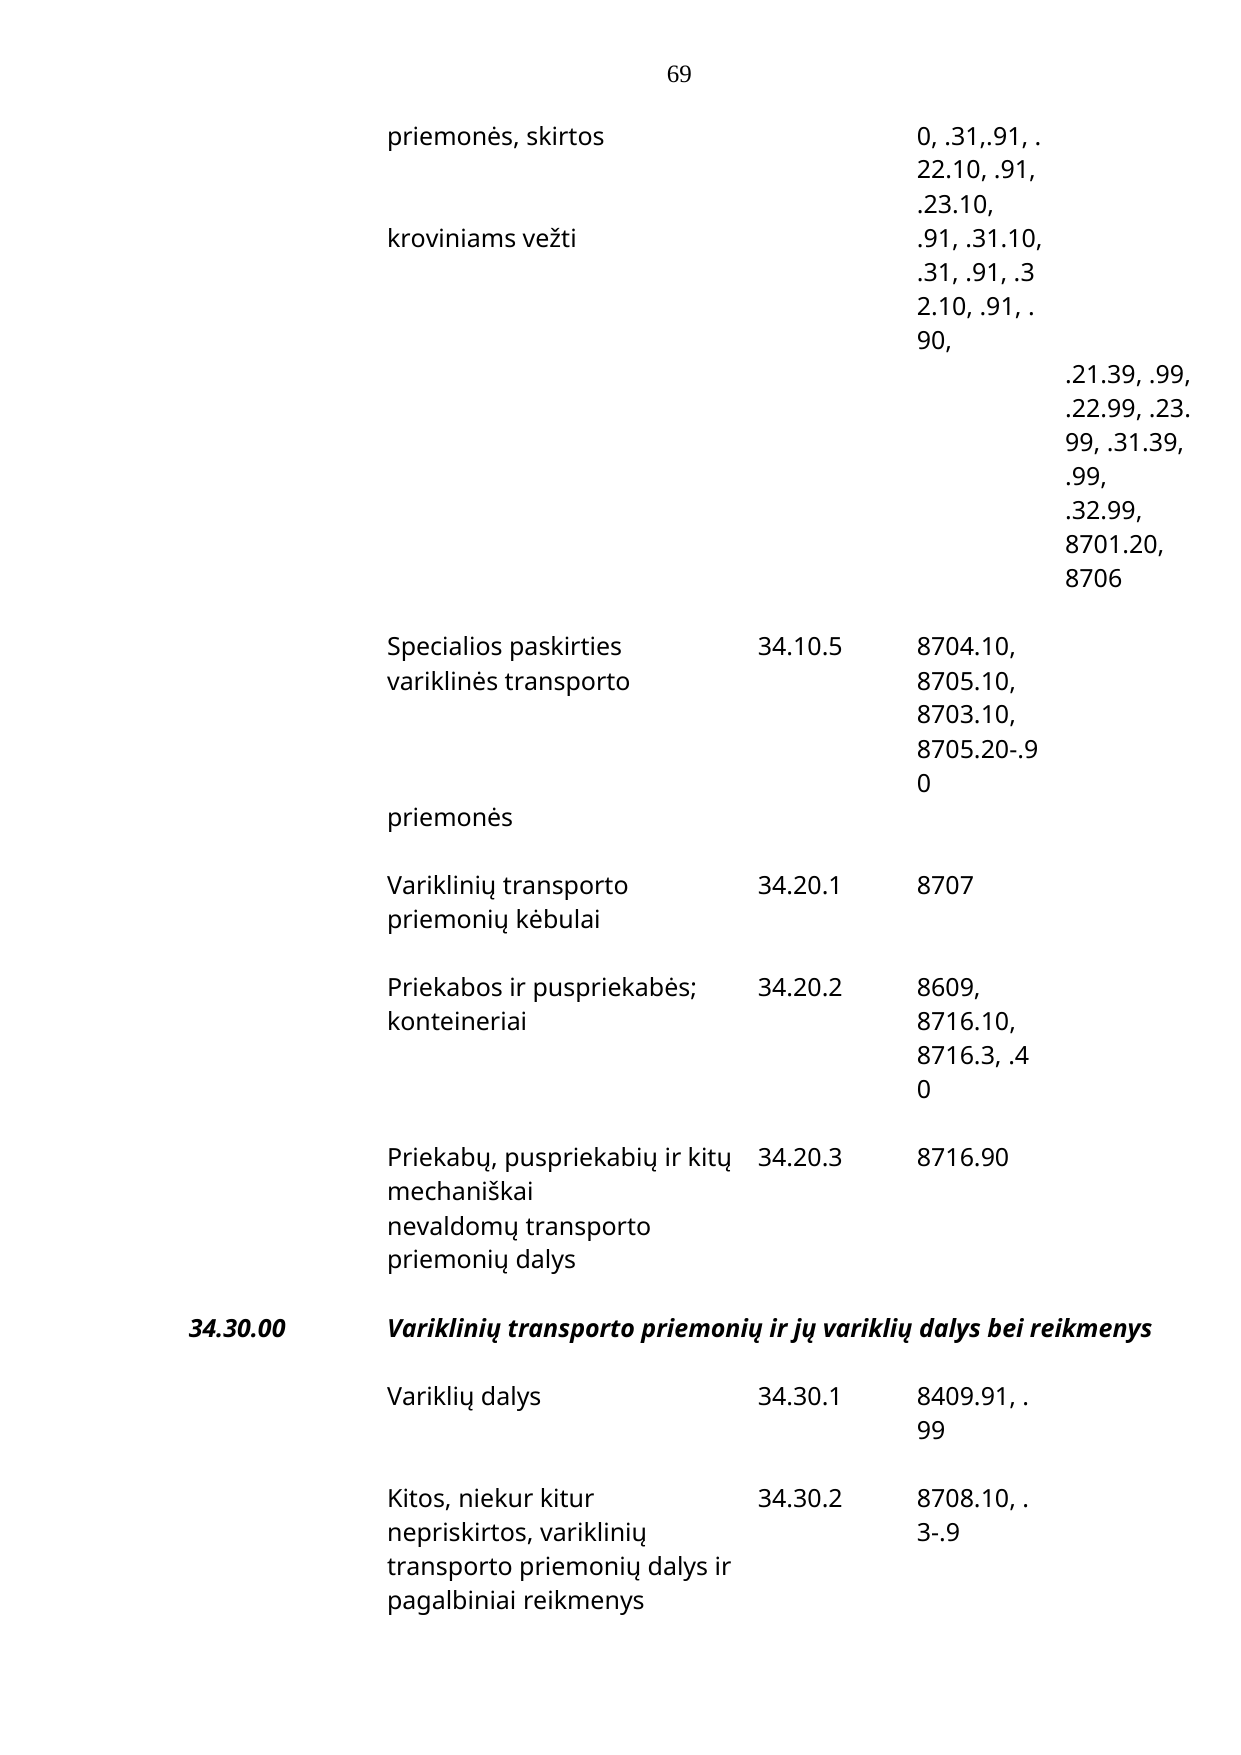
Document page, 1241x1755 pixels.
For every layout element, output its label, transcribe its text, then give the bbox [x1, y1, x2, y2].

table_cell [323, 357, 376, 493]
table_cell [746, 493, 905, 595]
table_cell transporto priemonių dalys ir pagalbiniai reikmenys [376, 1549, 746, 1617]
table_cell [323, 834, 376, 867]
table_cell [905, 1447, 1054, 1481]
table_cell [746, 1344, 905, 1378]
table_cell 34.30.2 [746, 1481, 905, 1549]
table_cell 8708.10, .3-.9 [905, 1481, 1054, 1549]
table_cell [177, 834, 323, 867]
table_cell [323, 1208, 376, 1276]
table_cell priemonės, skirtos [376, 118, 746, 220]
table_cell 34.10.5 [746, 629, 905, 799]
table_cell [177, 357, 323, 493]
table_cell 34.20.3 [746, 1140, 905, 1208]
table_cell 34.30.00 [177, 1310, 323, 1344]
table_cell [746, 595, 905, 629]
table_cell [1054, 799, 1204, 833]
table_cell nevaldomų transporto priemonių dalys [376, 1208, 746, 1276]
table_cell [323, 1549, 376, 1617]
table_cell 0, .31,.91, .22.10, .91, .23.10, [905, 118, 1054, 220]
table_cell [323, 799, 376, 833]
table_cell [177, 1379, 323, 1447]
table_cell [177, 493, 323, 595]
table_cell [323, 629, 376, 799]
table_cell [376, 493, 746, 595]
table_cell [1054, 629, 1204, 799]
table_cell 34.20.2 [746, 970, 905, 1106]
table_cell [177, 1276, 323, 1310]
table_cell [376, 1106, 746, 1140]
table_cell [1054, 595, 1204, 629]
table_cell [746, 1106, 905, 1140]
table_cell Variklinių transporto priemonių ir jų variklių dalys bei reikmenys [376, 1310, 1204, 1344]
table_cell [746, 1276, 905, 1310]
table_cell [323, 1481, 376, 1549]
table_cell [376, 1447, 746, 1481]
table_cell [746, 936, 905, 970]
table_cell [177, 118, 323, 220]
table_cell [177, 220, 323, 357]
table_cell [177, 799, 323, 833]
table_cell [746, 1208, 905, 1276]
table_cell [376, 936, 746, 970]
table_cell [905, 936, 1054, 970]
table_cell [376, 1344, 746, 1378]
table_cell [905, 357, 1054, 493]
table_cell [1054, 1379, 1204, 1447]
table_cell 8609, 8716.10, 8716.3, .40 [905, 970, 1054, 1106]
table_cell [1054, 220, 1204, 357]
table_cell [177, 1140, 323, 1208]
table_cell [905, 595, 1054, 629]
table_cell [1054, 1106, 1204, 1140]
table_cell [1054, 834, 1204, 867]
table_cell [1054, 118, 1204, 220]
table_cell [323, 1447, 376, 1481]
table_cell 8704.10, 8705.10, 8703.10, 8705.20-.90 [905, 629, 1054, 799]
table_cell Priekabos ir puspriekabės; konteineriai [376, 970, 746, 1106]
table_cell [323, 220, 376, 357]
table_cell [376, 357, 746, 493]
table_cell [177, 936, 323, 970]
table_cell [323, 1379, 376, 1447]
table_cell [376, 834, 746, 867]
table_cell [376, 1276, 746, 1310]
table_cell [746, 799, 905, 833]
table_cell [323, 1106, 376, 1140]
table_cell [746, 1447, 905, 1481]
table_cell 34.20.1 [746, 868, 905, 936]
table_cell 34.30.1 [746, 1379, 905, 1447]
table_cell 8716.90 [905, 1140, 1054, 1208]
table_cell [323, 1140, 376, 1208]
table_cell [905, 493, 1054, 595]
table_cell [1054, 1481, 1204, 1549]
table_cell [323, 1344, 376, 1378]
table_cell [905, 1276, 1054, 1310]
table_cell 8409.91, .99 [905, 1379, 1054, 1447]
table_cell [905, 834, 1054, 867]
table_cell [177, 1481, 323, 1549]
table_cell [1054, 1447, 1204, 1481]
table_cell [323, 595, 376, 629]
table_cell [323, 118, 376, 220]
table_cell [177, 1106, 323, 1140]
table_cell [1054, 1549, 1204, 1617]
table_cell [1054, 1208, 1204, 1276]
table_cell [177, 970, 323, 1106]
table_cell [1054, 1140, 1204, 1208]
table_cell [177, 1549, 323, 1617]
table_cell [177, 595, 323, 629]
table_cell [1054, 936, 1204, 970]
table_cell 8707 [905, 868, 1054, 936]
table_cell [905, 1106, 1054, 1140]
table_cell kroviniams vežti [376, 220, 746, 357]
table_cell [323, 1310, 376, 1344]
table_cell Specialios paskirties variklinės transporto [376, 629, 746, 799]
table_cell [323, 868, 376, 936]
table_cell Variklinių transporto priemonių kėbulai [376, 868, 746, 936]
table_cell [323, 970, 376, 1106]
table_cell Priekabų, puspriekabių ir kitų mechaniškai [376, 1140, 746, 1208]
table_cell [905, 1549, 1054, 1617]
table_cell Kitos, niekur kitur nepriskirtos, variklinių [376, 1481, 746, 1549]
table_cell [905, 1344, 1054, 1378]
table_cell [177, 1208, 323, 1276]
table_cell [323, 493, 376, 595]
table_cell [1054, 868, 1204, 936]
table_cell [177, 1344, 323, 1378]
table_cell [177, 629, 323, 799]
table_cell [746, 220, 905, 357]
table_cell [1054, 1344, 1204, 1378]
table_cell [323, 936, 376, 970]
table_cell Variklių dalys [376, 1379, 746, 1447]
table_cell [1054, 1276, 1204, 1310]
table_cell [905, 1208, 1054, 1276]
table_cell [746, 357, 905, 493]
table_cell [746, 834, 905, 867]
table_cell [323, 1276, 376, 1310]
table_cell [177, 868, 323, 936]
table_cell [746, 118, 905, 220]
table_cell priemonės [376, 799, 746, 833]
table_cell [905, 799, 1054, 833]
table_cell [746, 1549, 905, 1617]
table_cell [177, 1447, 323, 1481]
table_cell .21.39, .99, .22.99, .23.99, .31.39, .99, [1054, 357, 1204, 493]
table_cell [1054, 970, 1204, 1106]
table_cell .91, .31.10, .31, .91, .32.10, .91, .90, [905, 220, 1054, 357]
table_cell .32.99, 8701.20, 8706 [1054, 493, 1204, 595]
table_cell [376, 595, 746, 629]
